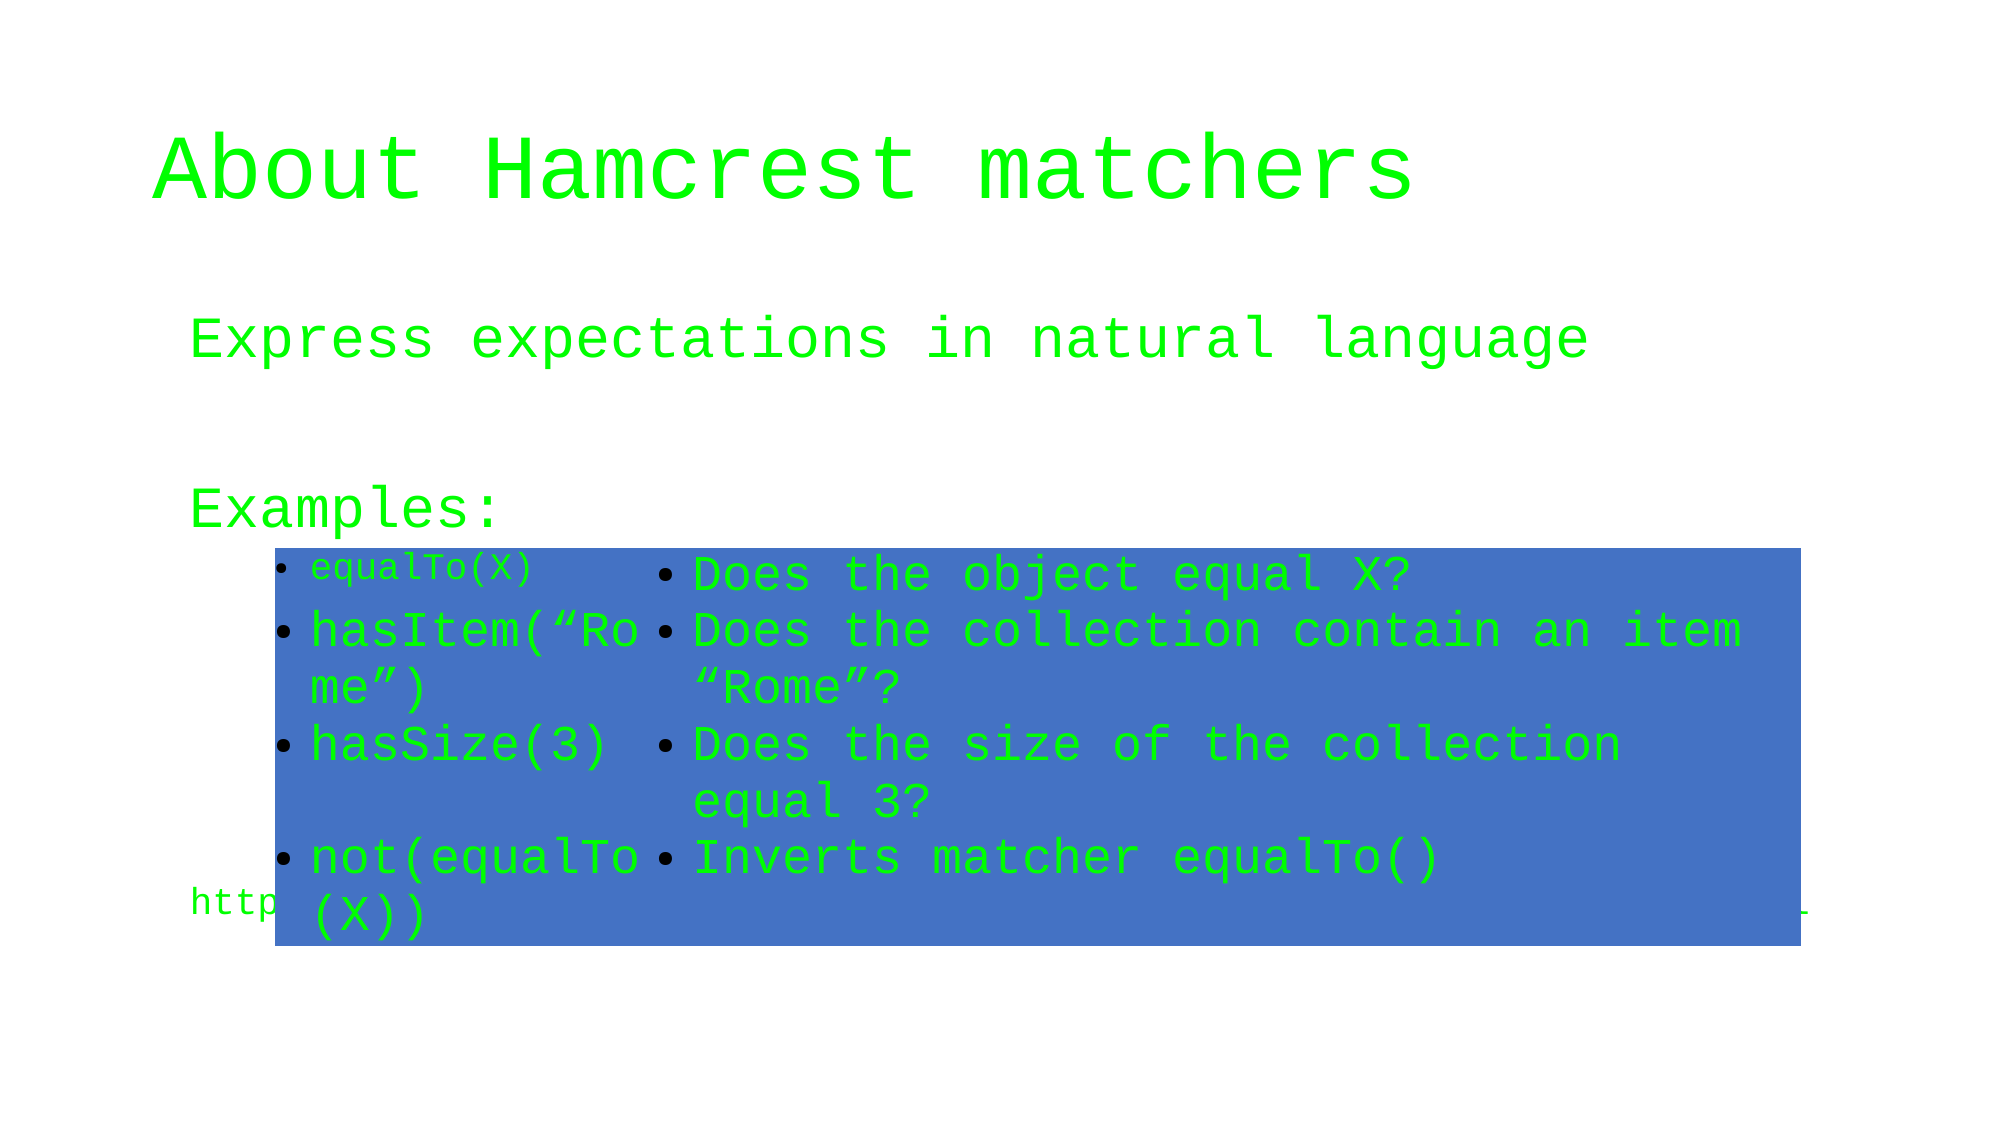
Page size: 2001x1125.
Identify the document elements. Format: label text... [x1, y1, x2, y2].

table_cell not(equalTo(X)) [275, 832, 657, 946]
table_cell Inverts matcher equalTo() [657, 832, 1801, 946]
table_cell Does the collection contain an item “Rome”? [657, 605, 1801, 719]
title About Hamcrest matchers [137, 59, 1863, 278]
table_header equalTo(X) [275, 548, 657, 605]
table_header Does the object equal X? [657, 548, 1801, 605]
list Express expectations in natural language Examples: https://hamcrest.org/JavaHamcrest/javadoc/3.0/org/hamcrest/Matchers.html [137, 299, 1863, 1014]
table_cell hasItem(“Rome”) [275, 605, 657, 719]
table_cell hasSize(3) [275, 719, 657, 832]
table_cell Does the size of the collection equal 3? [657, 719, 1801, 832]
